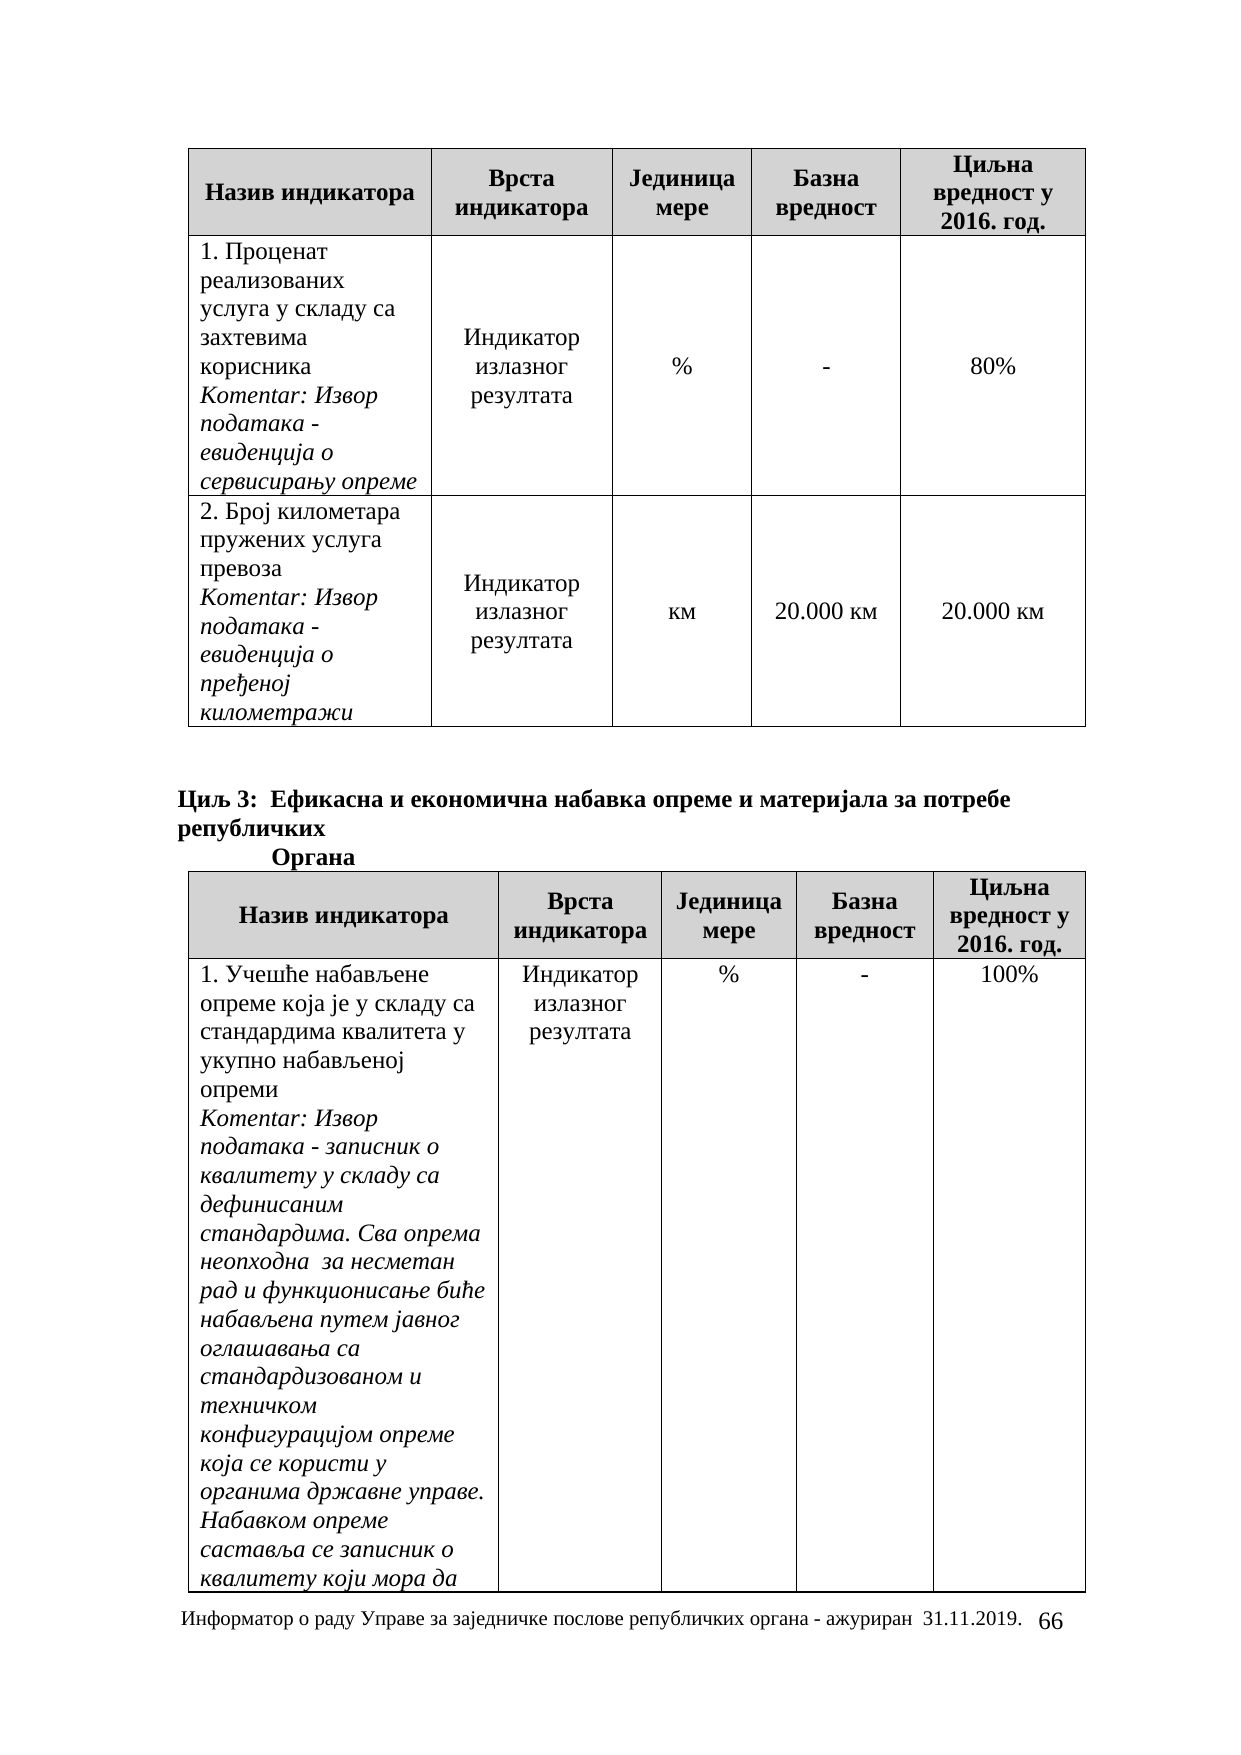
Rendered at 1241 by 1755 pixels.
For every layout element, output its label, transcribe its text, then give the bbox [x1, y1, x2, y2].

table_header Циљна вредност у 2016. год. [901, 149, 1085, 235]
table_cell 20.000 км [752, 496, 900, 726]
table_cell 20.000 км [901, 496, 1085, 726]
table_cell 1. Проценат реализованих услуга у складу са захтевима корисника Komentar: Извор података - евиденција о сервисирању опреме [189, 236, 431, 495]
table_cell - [797, 959, 933, 1591]
table_cell Индикатор излазног резултата [432, 496, 612, 726]
text Органа [177, 842, 1063, 871]
table_cell 80% [901, 236, 1085, 495]
table_header Јединица мере [613, 149, 751, 235]
table_cell Индикатор излазног резултата [499, 959, 661, 1591]
table_header Базна вредност [752, 149, 900, 235]
table_header Циљна вредност у 2016. год. [934, 872, 1085, 958]
table_header Назив индикатора [189, 872, 498, 958]
table_cell 2. Број километара пружених услуга превоза Komentar: Извор података - евиденција о пређеној километражи [189, 496, 431, 726]
table_header Врста индикатора [432, 149, 612, 235]
table_cell % [613, 236, 751, 495]
table_cell - [752, 236, 900, 495]
table_header Јединица мере [662, 872, 796, 958]
table_cell км [613, 496, 751, 726]
text Циљ 3: Ефикасна и економична набавка опреме и материјала за потребе републичких [177, 756, 1063, 842]
table_cell 1. Учешће набављене опреме која је у складу са стандардима квалитета у укупно набављеној опреми Komentar: Извор података - записник о квалитету у складу са дефинисаним стандардима. Сва опрема неопходна за несметан рад и функционисање биће набављена путем јавног оглашавања са стандардизованом и техничком конфигурацијом опреме која се користи у органима државне управе. Набавком опреме саставља се записник о квалитету који мора да [189, 959, 498, 1591]
table_cell 100% [934, 959, 1085, 1591]
table_cell % [662, 959, 796, 1591]
table_header Врста индикатора [499, 872, 661, 958]
table_header Базна вредност [797, 872, 933, 958]
table_header Назив индикатора [189, 149, 431, 235]
table_cell Индикатор излазног резултата [432, 236, 612, 495]
